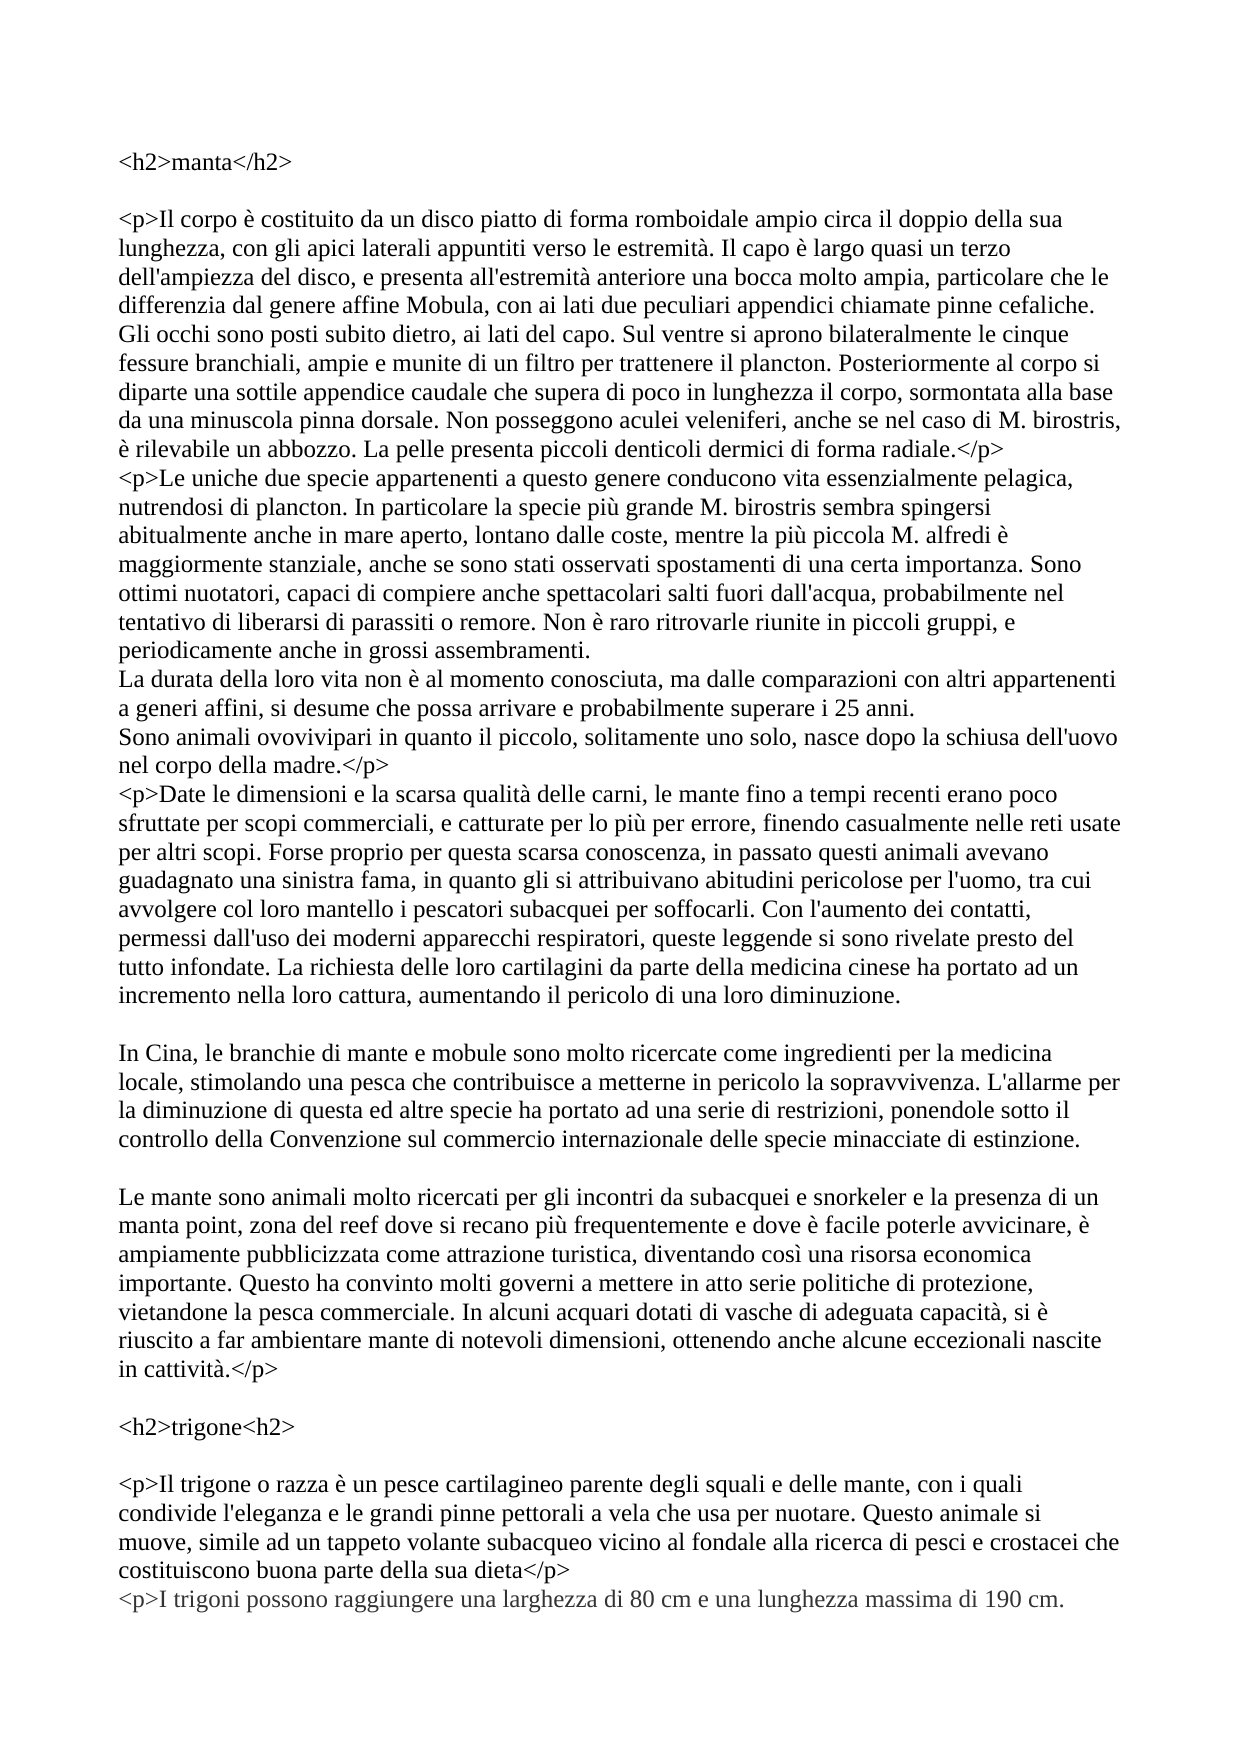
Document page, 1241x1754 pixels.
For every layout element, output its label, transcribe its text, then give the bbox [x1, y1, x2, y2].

text <p>Il trigone o razza è un pesce cartilagineo parente degli squali e delle mante, con i quali condivide l'eleganza e le grandi pinne pettorali a vela che usa per nuotare. Questo animale si muove, simile ad un tappeto volante subacqueo vicino al fondale alla ricerca di pesci e crostacei che costituiscono buona parte della sua dieta</p> [118, 1469, 1122, 1584]
text <p>Date le dimensioni e la scarsa qualità delle carni, le mante fino a tempi recenti erano poco sfruttate per scopi commerciali, e catturate per lo più per errore, finendo casualmente nelle reti usate per altri scopi. Forse proprio per questa scarsa conoscenza, in passato questi animali avevano guadagnato una sinistra fama, in quanto gli si attribuivano abitudini pericolose per l'uomo, tra cui avvolgere col loro mantello i pescatori subacquei per soffocarli. Con l'aumento dei contatti, permessi dall'uso dei moderni apparecchi respiratori, queste leggende si sono rivelate presto del tutto infondate. La richiesta delle loro cartilagini da parte della medicina cinese ha portato ad un incremento nella loro cattura, aumentando il pericolo di una loro diminuzione. [118, 779, 1122, 1009]
text Le mante sono animali molto ricercati per gli incontri da subacquei e snorkeler e la presenza di un manta point, zona del reef dove si recano più frequentemente e dove è facile poterle avvicinare, è ampiamente pubblicizzata come attrazione turistica, diventando così una risorsa economica importante. Questo ha convinto molti governi a mettere in atto serie politiche di protezione, vietandone la pesca commerciale. In alcuni acquari dotati di vasche di adeguata capacità, si è riuscito a far ambientare mante di notevoli dimensioni, ottenendo anche alcune eccezionali nascite in cattività.</p> [118, 1182, 1122, 1383]
text <p>Le uniche due specie appartenenti a questo genere conducono vita essenzialmente pelagica, nutrendosi di plancton. In particolare la specie più grande M. birostris sembra spingersi abitualmente anche in mare aperto, lontano dalle coste, mentre la più piccola M. alfredi è maggiormente stanziale, anche se sono stati osservati spostamenti di una certa importanza. Sono ottimi nuotatori, capaci di compiere anche spettacolari salti fuori dall'acqua, probabilmente nel tentativo di liberarsi di parassiti o remore. Non è raro ritrovarle riunite in piccoli gruppi, e periodicamente anche in grossi assembramenti. [118, 463, 1122, 664]
text <p>I trigoni possono raggiungere una larghezza di 80 cm e una lunghezza massima di 190 cm. [118, 1584, 1122, 1613]
text <h2>trigone<h2> [118, 1412, 1122, 1441]
text La durata della loro vita non è al momento conosciuta, ma dalle comparazioni con altri appartenenti a generi affini, si desume che possa arrivare e probabilmente superare i 25 anni. [118, 664, 1122, 722]
text In Cina, le branchie di mante e mobule sono molto ricercate come ingredienti per la medicina locale, stimolando una pesca che contribuisce a metterne in pericolo la sopravvivenza. L'allarme per la diminuzione di questa ed altre specie ha portato ad una serie di restrizioni, ponendole sotto il controllo della Convenzione sul commercio internazionale delle specie minacciate di estinzione. [118, 1038, 1122, 1153]
text <p>Il corpo è costituito da un disco piatto di forma romboidale ampio circa il doppio della sua lunghezza, con gli apici laterali appuntiti verso le estremità. Il capo è largo quasi un terzo dell'ampiezza del disco, e presenta all'estremità anteriore una bocca molto ampia, particolare che le differenzia dal genere affine Mobula, con ai lati due peculiari appendici chiamate pinne cefaliche. Gli occhi sono posti subito dietro, ai lati del capo. Sul ventre si aprono bilateralmente le cinque fessure branchiali, ampie e munite di un filtro per trattenere il plancton. Posteriormente al corpo si diparte una sottile appendice caudale che supera di poco in lunghezza il corpo, sormontata alla base da una minuscola pinna dorsale. Non posseggono aculei veleniferi, anche se nel caso di M. birostris, è rilevabile un abbozzo. La pelle presenta piccoli denticoli dermici di forma radiale.</p> [118, 204, 1122, 463]
text <h2>manta</h2> [118, 147, 1122, 176]
text Sono animali ovovivipari in quanto il piccolo, solitamente uno solo, nasce dopo la schiusa dell'uovo nel corpo della madre.</p> [118, 722, 1122, 779]
